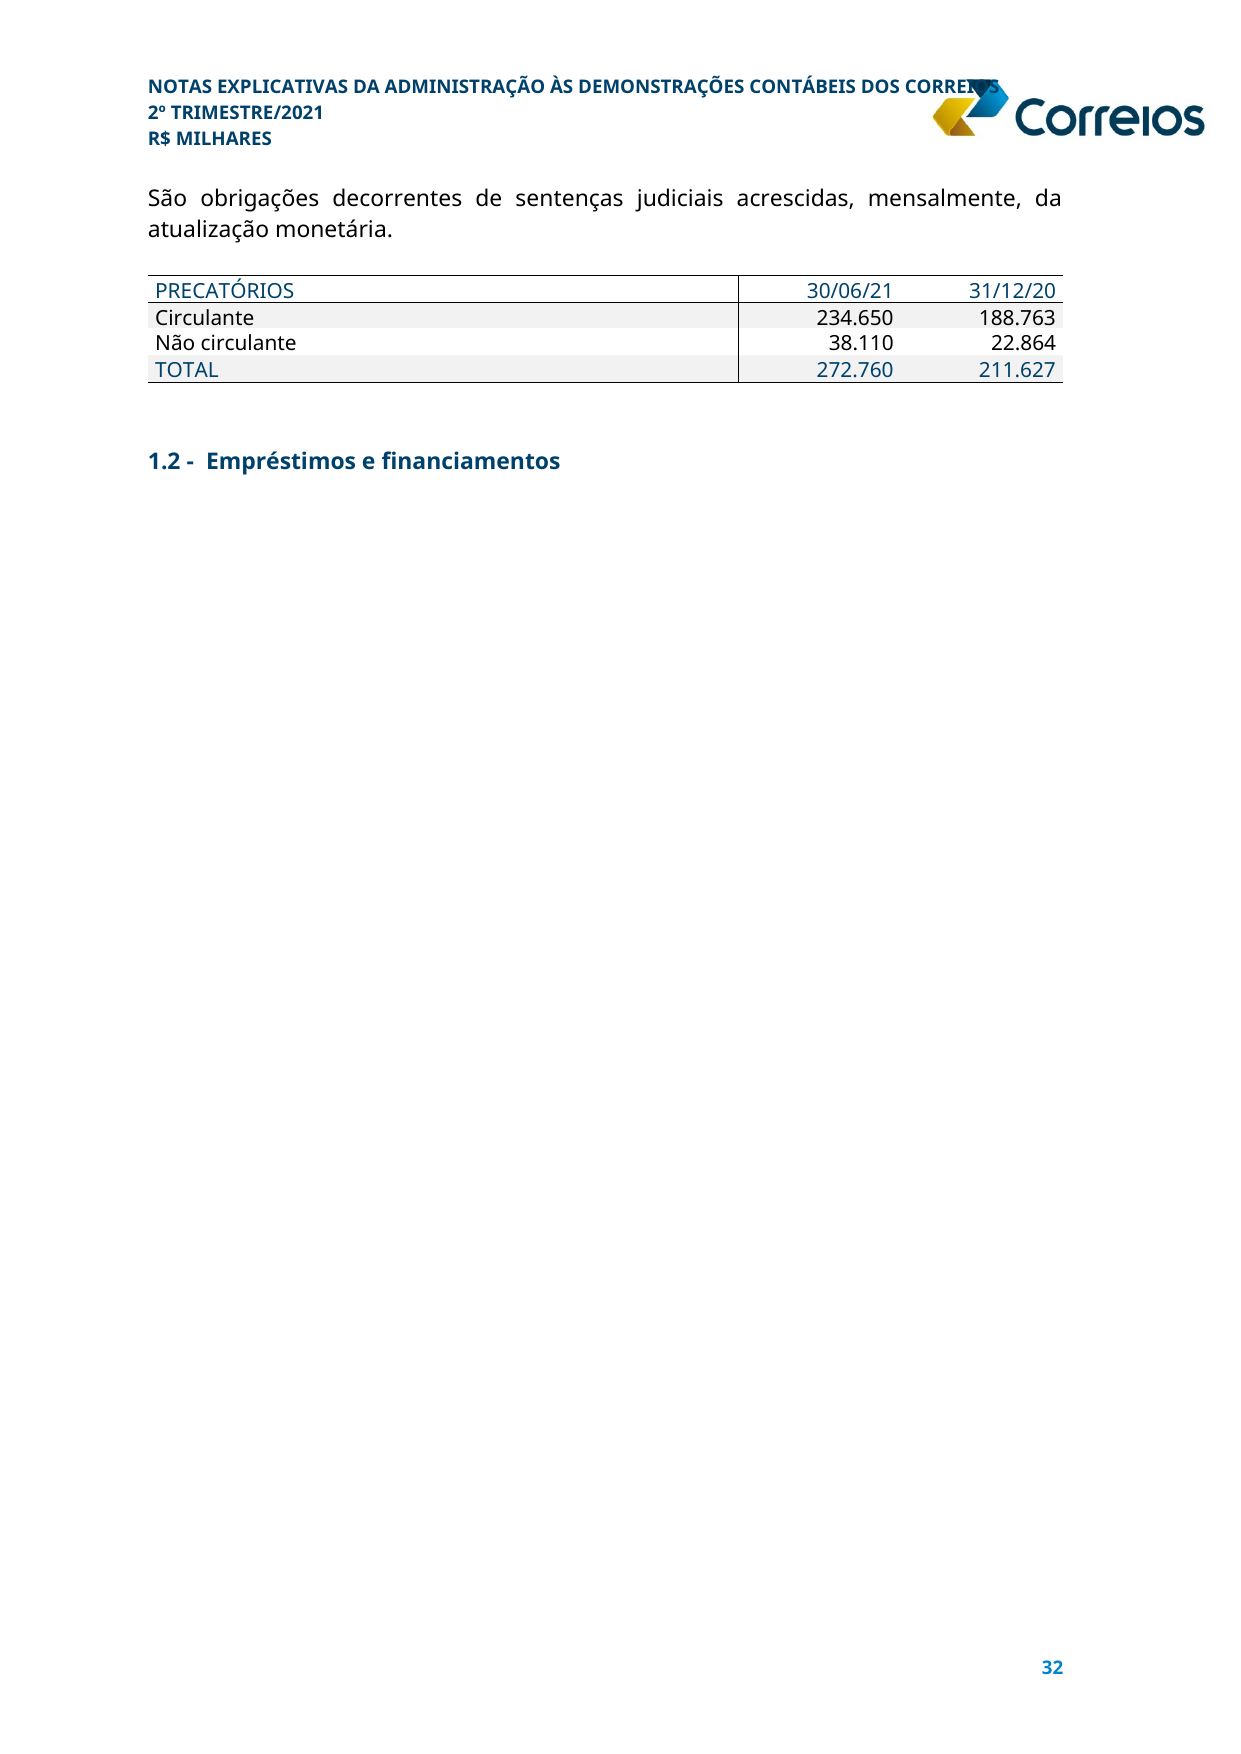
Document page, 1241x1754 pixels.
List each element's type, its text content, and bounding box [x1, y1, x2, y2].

table_cell 38.110 [739, 329, 901, 355]
table_cell 22.864 [901, 329, 1063, 355]
table_header 30/06/21 [739, 276, 901, 302]
table_header [650, 276, 738, 302]
table_cell 272.760 [739, 355, 901, 382]
table_cell [650, 355, 738, 382]
text São obrigações decorrentes de sentenças judiciais acrescidas, mensalmente, da atualização monetária. [148, 182, 1063, 244]
table_cell TOTAL [148, 355, 650, 382]
table_cell Não circulante [148, 329, 650, 355]
table_cell Circulante [148, 303, 650, 328]
table_cell 188.763 [901, 303, 1063, 328]
table_header PRECATÓRIOS [148, 276, 650, 302]
table_cell [650, 329, 738, 355]
table_cell 211.627 [901, 355, 1063, 382]
table_header 31/12/20 [901, 276, 1063, 302]
subtitle Empréstimos e financiamentos [148, 445, 1063, 476]
table_cell [650, 303, 738, 328]
table_cell 234.650 [739, 303, 901, 328]
